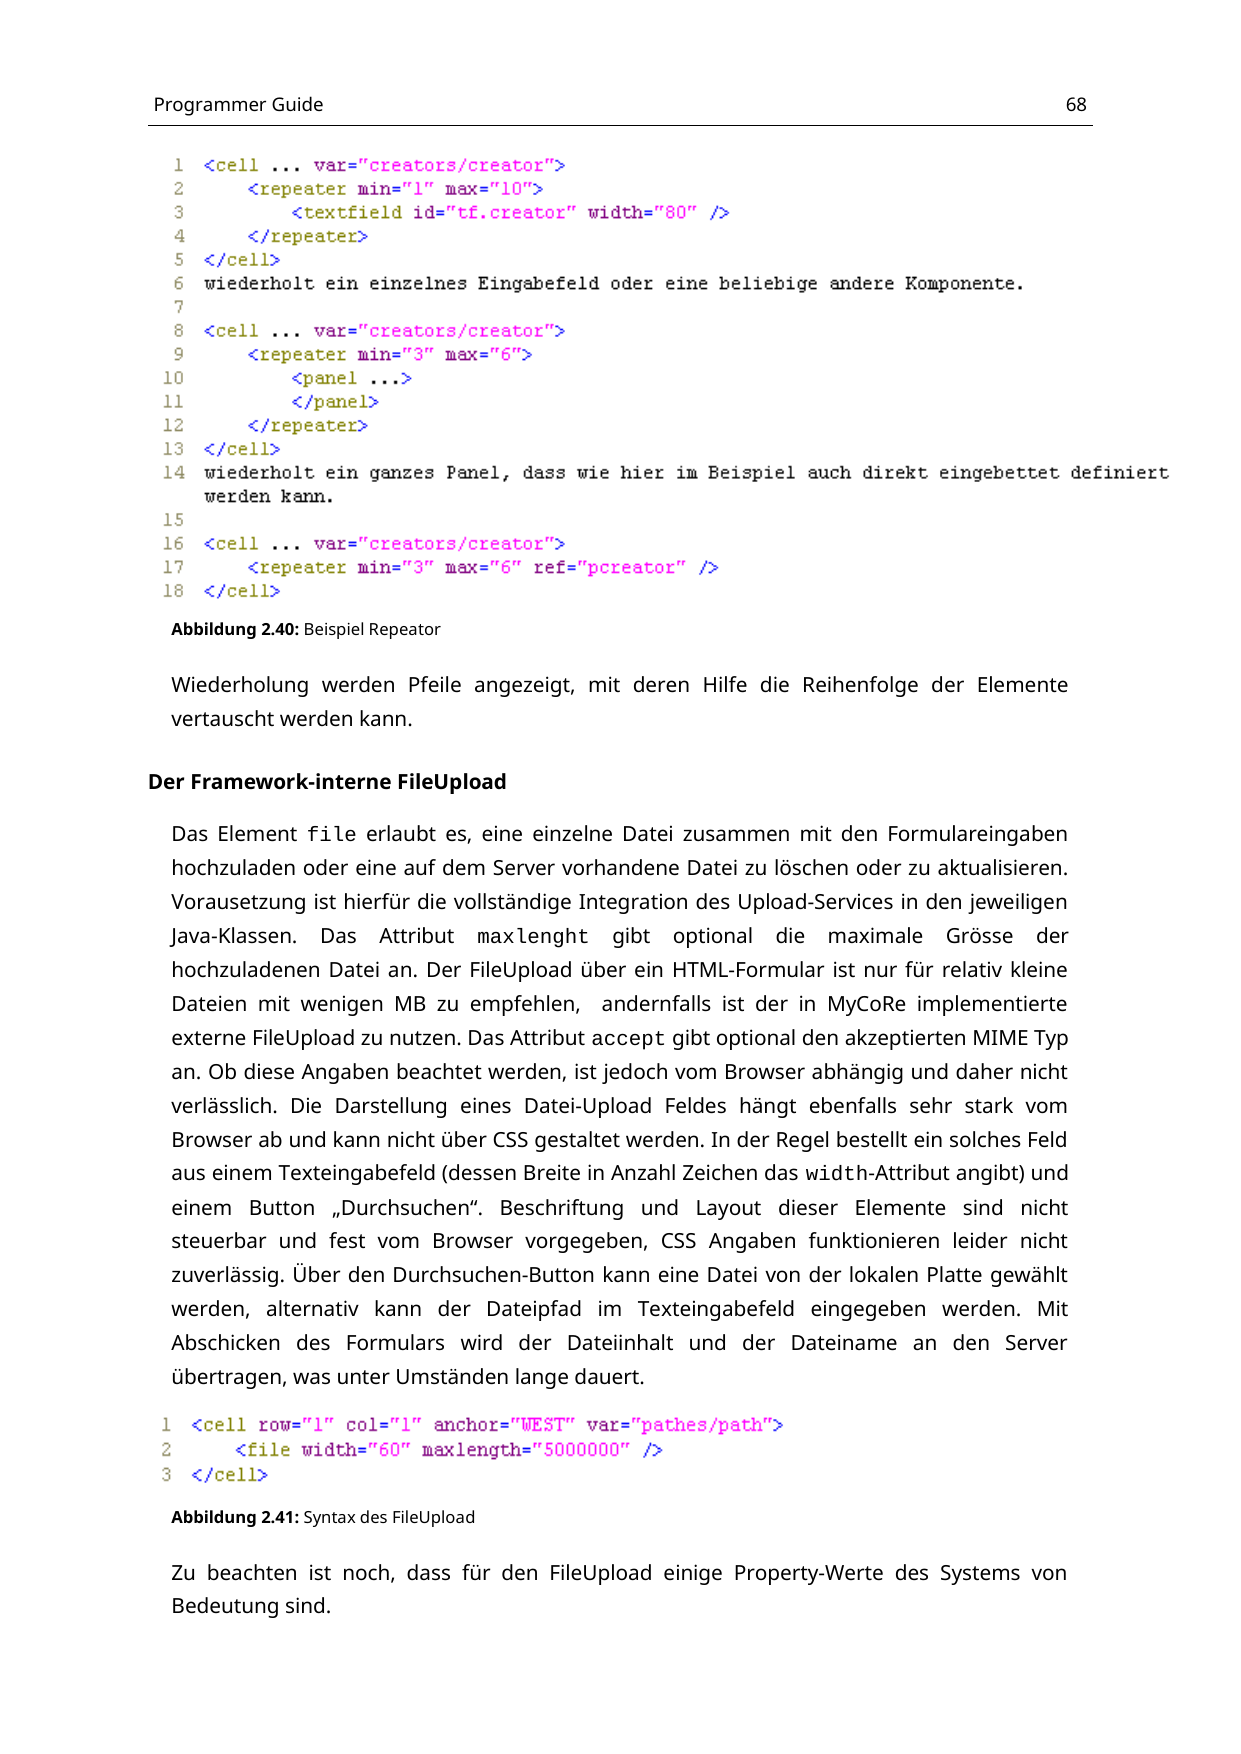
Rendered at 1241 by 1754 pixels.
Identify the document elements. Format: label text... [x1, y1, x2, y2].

text Wiederholung werden Pfeile angezeigt, mit deren Hilfe die Reihenfolge der Elemente vertauscht werden kann. [148, 602, 1069, 732]
text Abbildung 2.41: Syntax des FileUpload [171, 1489, 816, 1528]
text Das Element file erlaubt es, eine einzelne Datei zusammen mit den Formulareingaben hochzuladen oder eine auf dem Server vorhandene Datei zu löschen oder zu aktualisieren. Vorausetzung ist hierfür die vollständige Integration des Upload-Services in den jeweiligen Java-Klassen. Das Attribut maxlenght gibt optional die maximale Grösse der hochzuladenen Datei an. Der FileUpload über ein HTML-Formular ist nur für relativ kleine Dateien mit wenigen MB zu empfehlen, andernfalls ist der in MyCoRe implementierte externe FileUpload zu nutzen. Das Attribut accept gibt optional den akzeptierten MIME Typ an. Ob diese Angaben beachtet werden, ist jedoch vom Browser abhängig und daher nicht verlässlich. Die Darstellung eines Datei-Upload Feldes hängt ebenfalls sehr stark vom Browser ab und kann nicht über CSS gestaltet werden. In der Regel bestellt ein solches Feld aus einem Texteingabefeld (dessen Breite in Anzahl Zeichen das width-Attribut angibt) und einem Button „Durchsuchen“. Beschriftung und Layout dieser Elemente sind nicht steuerbar und fest vom Browser vorgegeben, CSS Angaben funktionieren leider nicht zuverlässig. Über den Durchsuchen-Button kann eine Datei von der lokalen Platte gewählt werden, alternativ kann der Dateipfad im Texteingabefeld eingegeben werden. Mit Abschicken des Formulars wird der Dateiinhalt und der Dateiname an den Server übertragen, was unter Umständen lange dauert. [171, 819, 1069, 1390]
subtitle Der Framework-interne FileUpload [148, 767, 1093, 795]
text Zu beachten ist noch, dass für den FileUpload einige Property-Werte des Systems von Bedeutung sind. [148, 1402, 1069, 1620]
text Abbildung 2.40: Beispiel Repeator [171, 602, 1166, 641]
